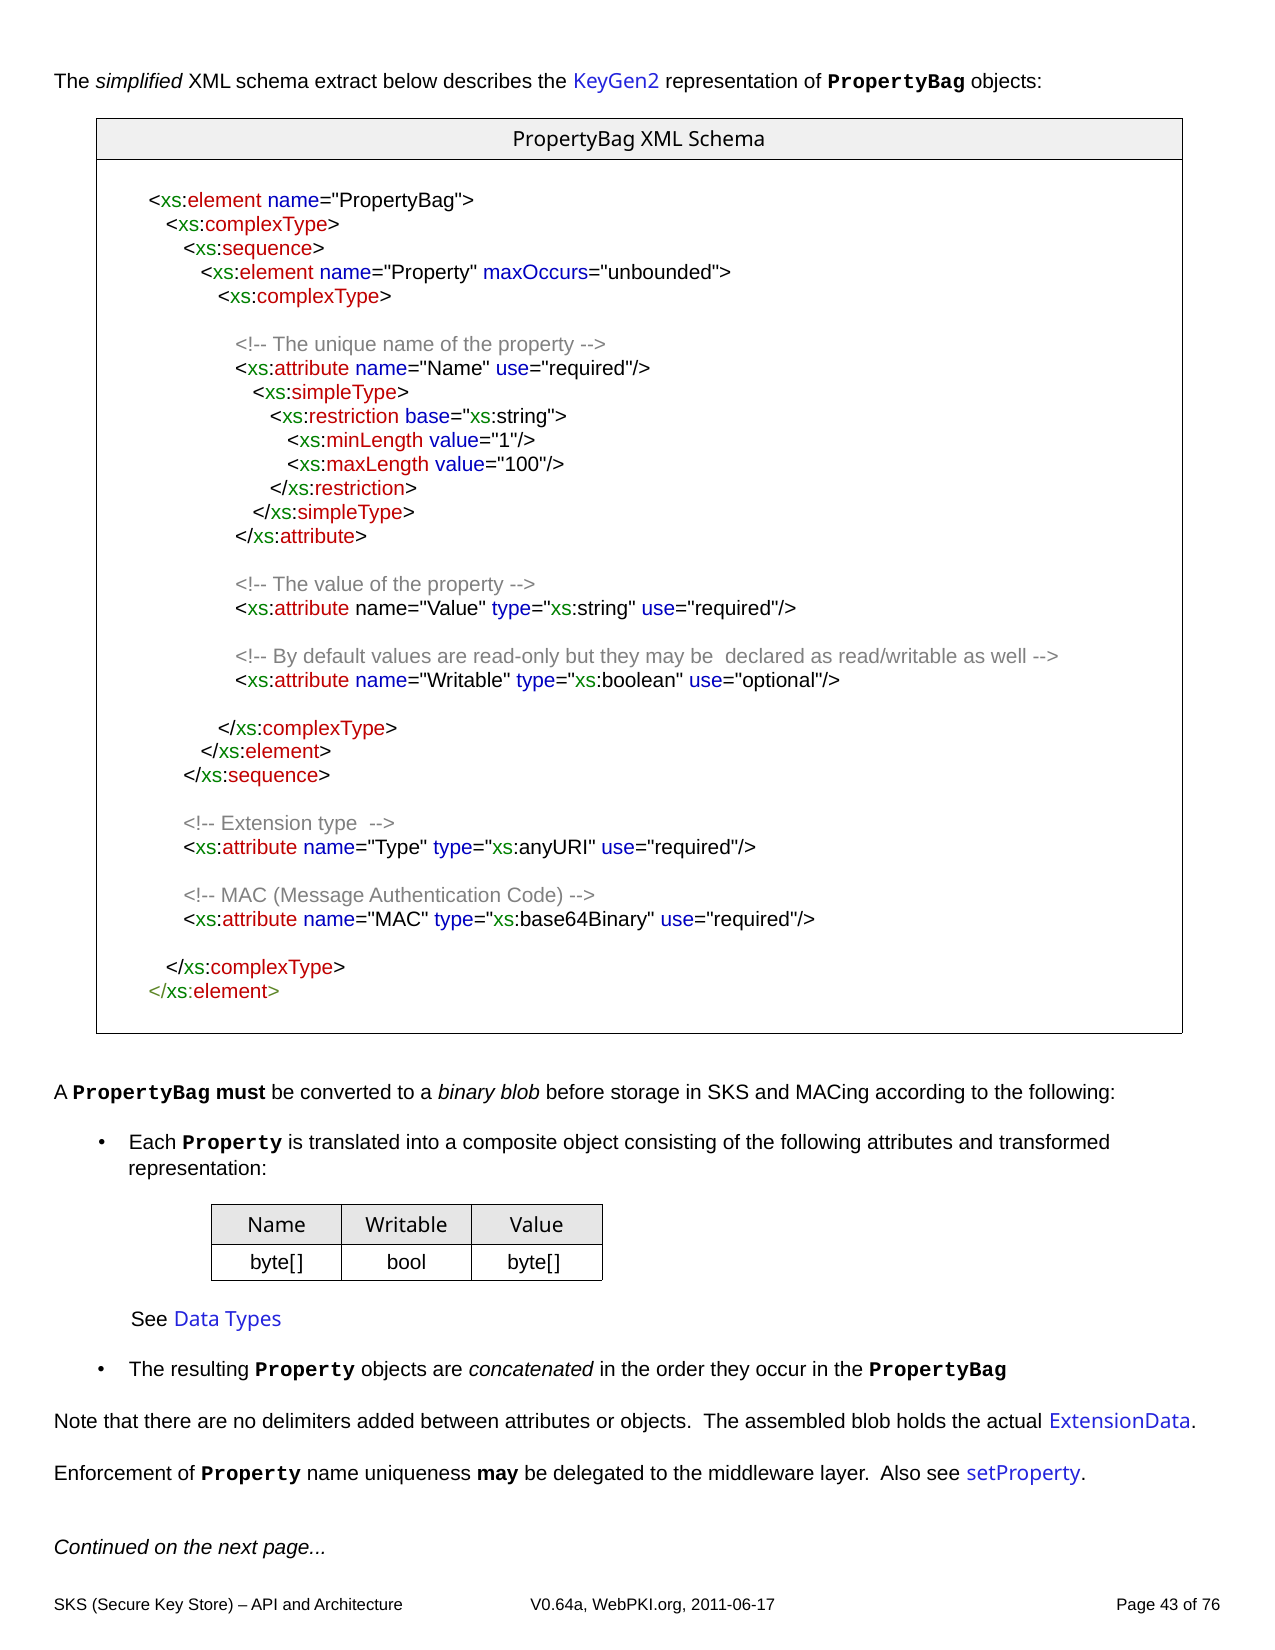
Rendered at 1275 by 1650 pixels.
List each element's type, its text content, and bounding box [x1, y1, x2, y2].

table_header Value [472, 1205, 602, 1244]
text Note that there are no delimiters added between attributes or objects. The assembled blob holds the actual ExtensionData. [54, 1406, 1221, 1434]
text A PropertyBag must be converted to a binary blob before storage in SKS and MACing according to the following: [54, 1080, 1221, 1130]
table_cell byte⁮[ ] [472, 1245, 602, 1280]
table_header Writable [342, 1205, 471, 1244]
list See Data Types [101, 1280, 1221, 1356]
text The simplified XML schema extract below describes the KeyGen2 representation of PropertyBag objects: [54, 66, 1221, 94]
table_header Name [212, 1205, 341, 1244]
list The resulting Property objects are concatenated in the order they occur in the PropertyBag [97, 1356, 1221, 1382]
text Enforcement of Property name uniqueness may be delegated to the middleware layer. Also see setProperty. [54, 1458, 1221, 1487]
table_cell <xs:element name="PropertyBag"> <xs:complexType> <xs:sequence> <xs:element name="Property" maxOccurs="unbounded"> <xs:complexType> <!-- The unique name of the property --> <xs:attribute name="Name" use="required"/> <xs:simpleType> <xs:restriction base="xs:string"> <xs:minLength value="1"/> <xs:maxLength value="100"/> </xs:restriction> </xs:simpleType> </xs:attribute> <!-- The value of the property --> <xs:attribute name="Value" type="xs:string" use="required"/> <!-- By default values are read-only but they may be declared as read/writable as well --> <xs:attribute name="Writable" type="xs:boolean" use="optional"/> </xs:complexType> </xs:element> </xs:sequence> <!-- Extension type --> <xs:attribute name="Type" type="xs:anyURI" use="required"/> <!-- MAC (Message Authentication Code) --> <xs:attribute name="MAC" type="xs:base64Binary" use="required"/> </xs:complexType> </xs:element> [97, 160, 1182, 1032]
text Continued on the next page... [54, 1534, 1221, 1558]
list Each Property is translated into a composite object consisting of the following attributes and transformed representation: [98, 1130, 1221, 1180]
table_cell byte⁮[ ] [212, 1245, 341, 1280]
table_header PropertyBag XML Schema [97, 119, 1182, 159]
table_cell bool [342, 1245, 471, 1280]
